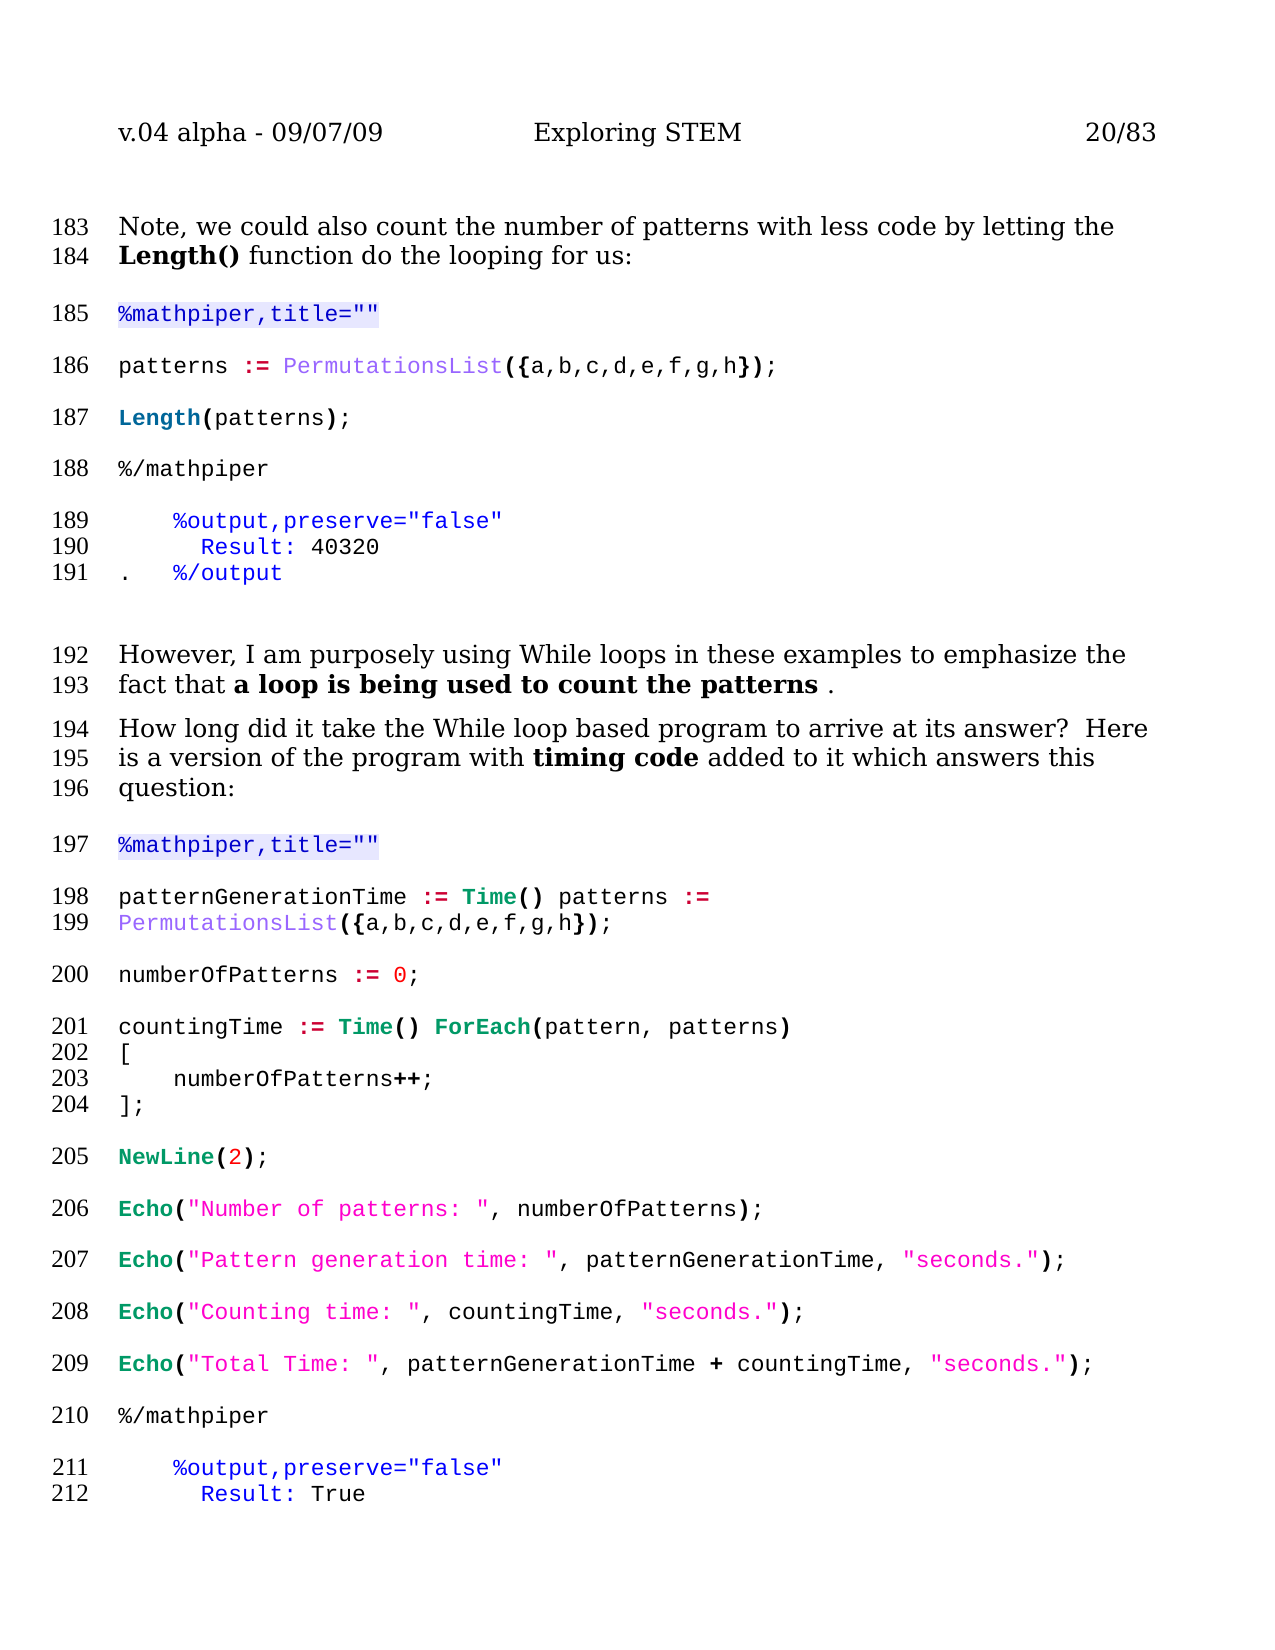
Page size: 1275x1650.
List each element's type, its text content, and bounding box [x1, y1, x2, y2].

text countingTime := Time() ForEach(pattern, patterns) [118, 1015, 1157, 1041]
text Result: 40320 [118, 536, 1157, 562]
text %mathpiper,title="" [118, 302, 1157, 328]
text [ [118, 1041, 1157, 1067]
text numberOfPatterns := 0; [118, 963, 1157, 989]
text Note, we could also count the number of patterns with less code by letting the Length() function do the looping for us: [118, 212, 1157, 270]
text ]; [118, 1093, 1157, 1119]
text numberOfPatterns++; [118, 1067, 1157, 1093]
text Result: True [118, 1482, 1157, 1508]
text patterns := PermutationsList({a,b,c,d,e,f,g,h}); [118, 354, 1157, 380]
text %/mathpiper [118, 1404, 1157, 1430]
text However, I am purposely using While loops in these examples to emphasize the fact that a loop is being used to count the patterns . [118, 641, 1157, 699]
text %mathpiper,title="" [118, 834, 1157, 860]
text Echo("Number of patterns: ", numberOfPatterns); [118, 1197, 1157, 1223]
text %/mathpiper [118, 458, 1157, 484]
text . %/output [118, 562, 1157, 587]
text Length(patterns); [118, 406, 1157, 432]
text patternGenerationTime := Time() patterns := PermutationsList({a,b,c,d,e,f,g,h}); [118, 886, 1157, 938]
text Echo("Counting time: ", countingTime, "seconds."); [118, 1301, 1157, 1327]
text How long did it take the While loop based program to arrive at its answer? Here is a version of the program with timing code added to it which answers this question: [118, 714, 1157, 802]
text NewLine(2); [118, 1145, 1157, 1171]
text %output,preserve="false" [118, 1456, 1157, 1482]
text Echo("Total Time: ", patternGenerationTime + countingTime, "seconds."); [118, 1353, 1157, 1378]
text Echo("Pattern generation time: ", patternGenerationTime, "seconds."); [118, 1249, 1157, 1275]
text %output,preserve="false" [118, 510, 1157, 536]
